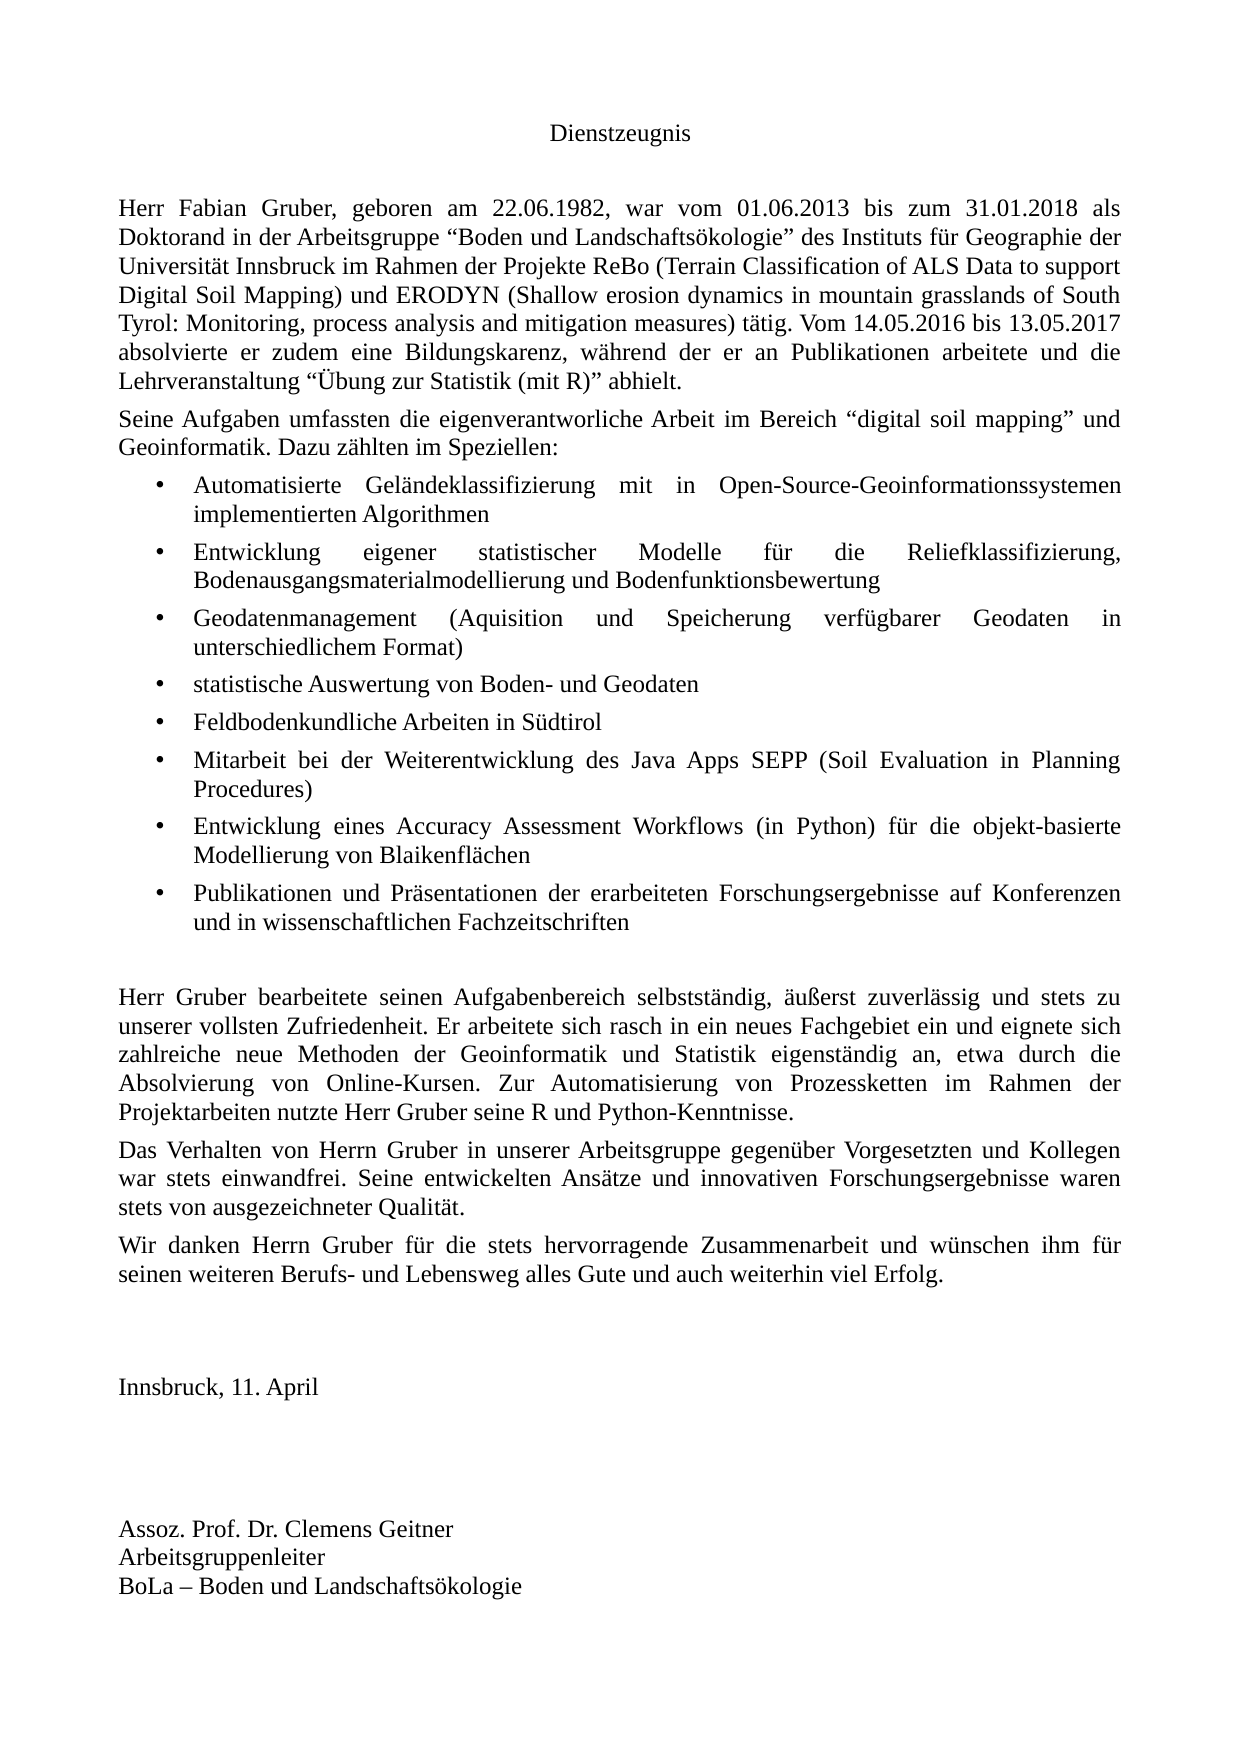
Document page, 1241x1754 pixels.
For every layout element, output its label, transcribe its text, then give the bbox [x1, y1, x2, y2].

text Herr Fabian Gruber, geboren am 22.06.1982, war vom 01.06.2013 bis zum 31.01.2018 als Doktorand in der Arbeitsgruppe “Boden und Landschaftsökologie” des Instituts für Geographie der Universität Innsbruck im Rahmen der Projekte ReBo (Terrain Classification of ALS Data to support Digital Soil Mapping) und ERODYN (Shallow erosion dynamics in mountain grasslands of South Tyrol: Monitoring, process analysis and mitigation measures) tätig. Vom 14.05.2016 bis 13.05.2017 absolvierte er zudem eine Bildungskarenz, während der er an Publikationen arbeitete und die Lehrveranstaltung “Übung zur Statistik (mit R)” abhielt. [118, 193, 1122, 395]
list Publikationen und Präsentationen der erarbeiteten Forschungsergebnisse auf Konferenzen und in wissenschaftlichen Fachzeitschriften [156, 878, 1122, 935]
list Geodatenmanagement (Aquisition und Speicherung verfügbarer Geodaten in unterschiedlichem Format) [156, 603, 1122, 661]
text Herr Gruber bearbeitete seinen Aufgabenbereich selbstständig, äußerst zuverlässig und stets zu unserer vollsten Zufriedenheit. Er arbeitete sich rasch in ein neues Fachgebiet ein und eignete sich zahlreiche neue Methoden der Geoinformatik und Statistik eigenständig an, etwa durch die Absolvierung von Online-Kursen. Zur Automatisierung von Prozessketten im Rahmen der Projektarbeiten nutzte Herr Gruber seine R und Python-Kenntnisse. [118, 982, 1122, 1126]
list Entwicklung eigener statistischer Modelle für die Reliefklassifizierung, Bodenausgangsmaterialmodellierung und Bodenfunktionsbewertung [156, 537, 1122, 594]
list Mitarbeit bei der Weiterentwicklung des Java Apps SEPP (Soil Evaluation in Planning Procedures) [156, 745, 1122, 802]
list Entwicklung eines Accuracy Assessment Workflows (in Python) für die objekt-basierte Modellierung von Blaikenflächen [156, 811, 1122, 869]
text Innsbruck, 11. April [118, 1372, 1122, 1401]
text BoLa – Boden und Landschaftsökologie [118, 1571, 1122, 1600]
text Seine Aufgaben umfassten die eigenverantworliche Arbeit im Bereich “digital soil mapping” und Geoinformatik. Dazu zählten im Speziellen: [118, 404, 1122, 461]
text Das Verhalten von Herrn Gruber in unserer Arbeitsgruppe gegenüber Vorgesetzten und Kollegen war stets einwandfrei. Seine entwickelten Ansätze und innovativen Forschungsergebnisse waren stets von ausgezeichneter Qualität. [118, 1135, 1122, 1221]
text Wir danken Herrn Gruber für die stets hervorragende Zusammenarbeit und wünschen ihm für seinen weiteren Berufs- und Lebensweg alles Gute und auch weiterhin viel Erfolg. [118, 1230, 1122, 1287]
text Dienstzeugnis [118, 118, 1122, 147]
text Arbeitsgruppenleiter [118, 1542, 1122, 1571]
list Feldbodenkundliche Arbeiten in Südtirol [156, 707, 1122, 736]
list statistische Auswertung von Boden- und Geodaten [156, 669, 1122, 698]
text Assoz. Prof. Dr. Clemens Geitner [118, 1514, 1122, 1542]
list Automatisierte Geländeklassifizierung mit in Open-Source-Geoinformationssystemen implementierten Algorithmen [156, 470, 1122, 528]
